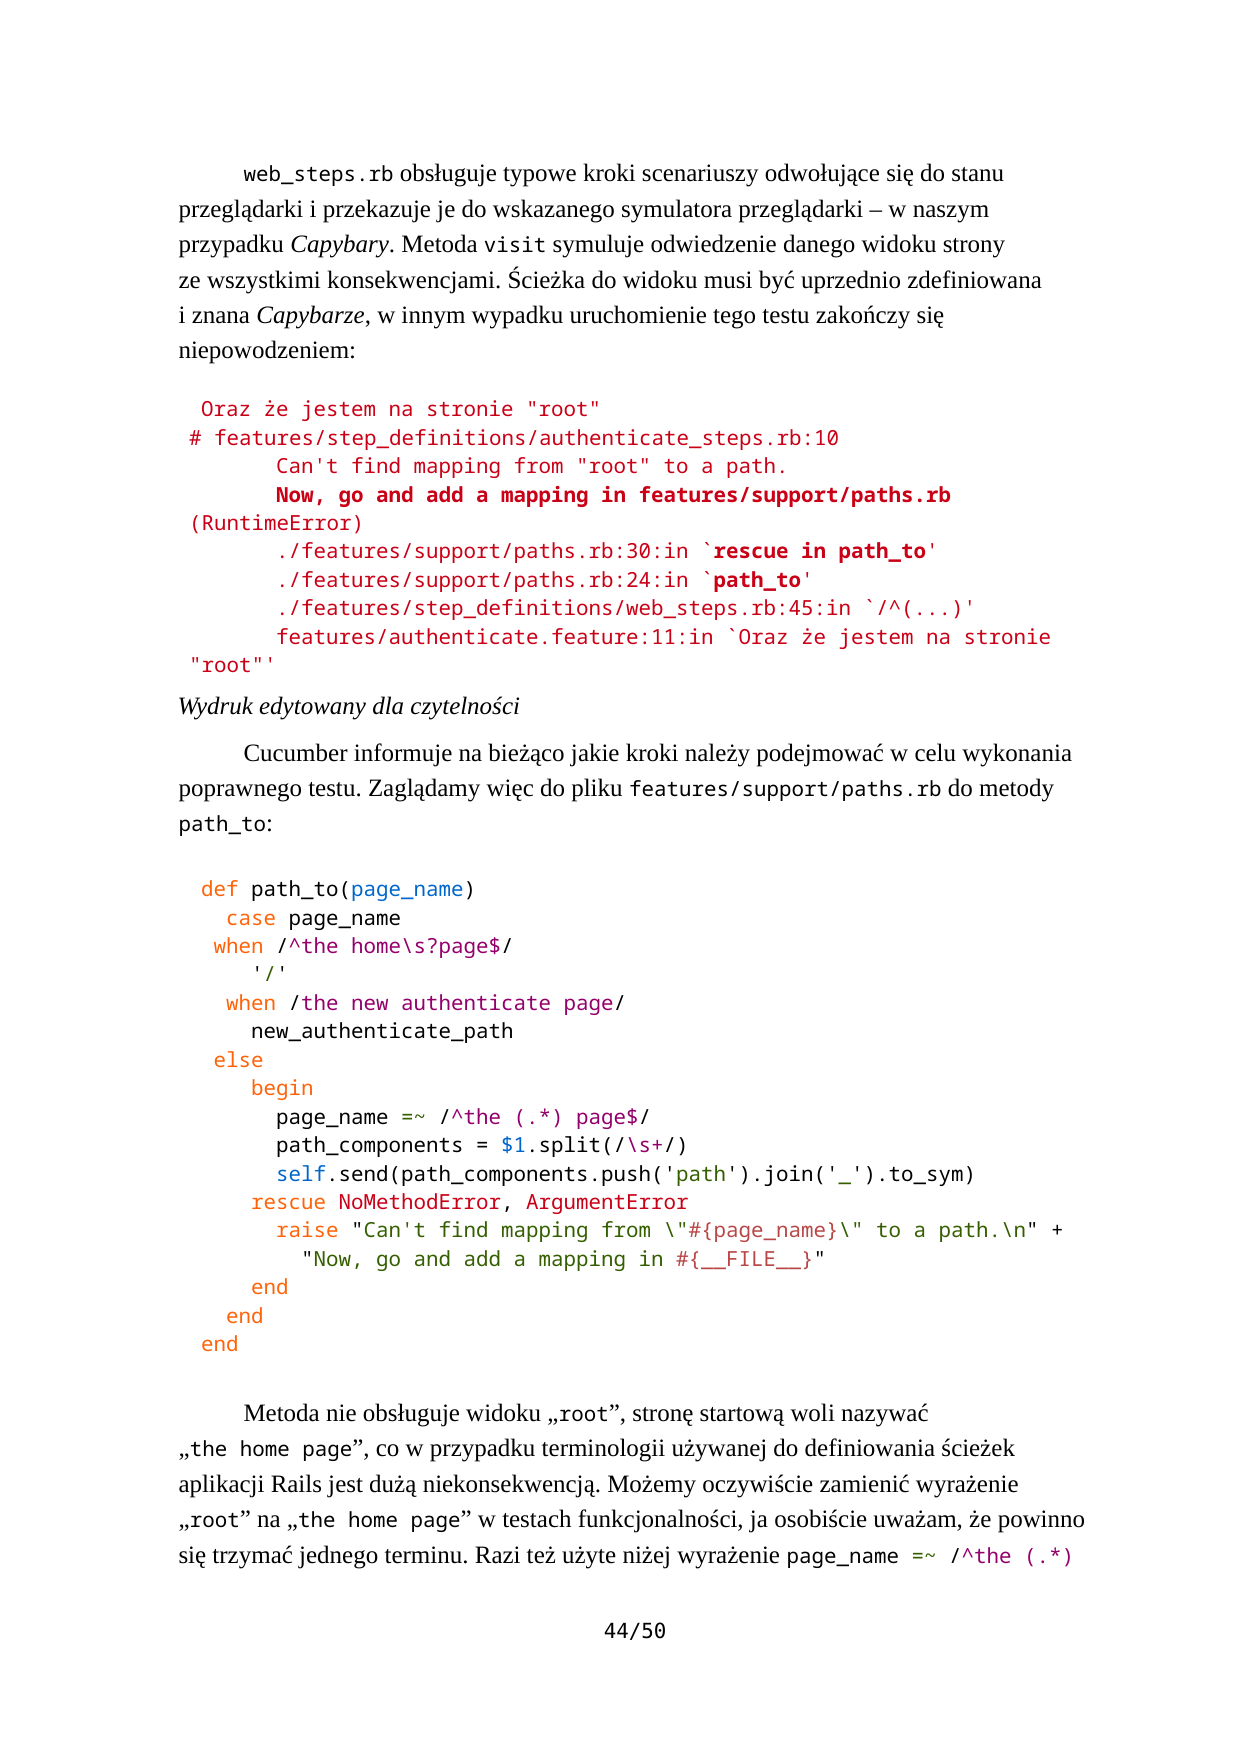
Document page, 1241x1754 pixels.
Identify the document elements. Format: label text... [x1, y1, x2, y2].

text end [189, 1329, 1093, 1358]
text rescue NoMethodError, ArgumentError [189, 1187, 1093, 1216]
text def path_to(page_name) [189, 874, 1093, 903]
text Cucumber informuje na bieżąco jakie kroki należy podejmować w celu wykonania poprawnego testu. Zaglądamy więc do pliku features/support/paths.rb do metody path_to: [178, 733, 1093, 839]
text Wydruk edytowany dla czytelności [177, 691, 1093, 720]
text raise "Can't find mapping from \"#{page_name}\" to a path.\n" + [189, 1216, 1093, 1244]
text case page_name [189, 903, 1093, 931]
text self.send(path_components.push('path').join('_').to_sym) [189, 1159, 1093, 1187]
text end [189, 1272, 1093, 1301]
text '/' [189, 959, 1093, 988]
table_header Oraz że jestem na stronie "root" # features/step_definitions/authenticate_steps.rb:10 Can't find mapping from "root" to a path. Now, go and add a mapping in features/support/paths.rb (RuntimeError) ./features/support/paths.rb:30:in `rescue in path_to' ./features/support/paths.rb:24:in `path_to' ./features/step_definitions/web_steps.rb:45:in `/^(...)' features/authenticate.feature:11:in `Oraz że jestem na stronie "root"' [177, 366, 1093, 679]
text "Now, go and add a mapping in #{__FILE__}" [189, 1244, 1093, 1272]
text end [189, 1301, 1093, 1329]
text page_name =~ /^the (.*) page$/ [189, 1102, 1093, 1130]
text Metoda nie obsługuje widoku „root”, stronę startową woli nazywać „the home page”, co w przypadku terminologii używanej do definiowania ścieżek aplikacji Rails jest dużą niekonsekwencją. Możemy oczywiście zamienić wyrażenie „root” na „the home page” w testach funkcjonalności, ja osobiście uważam, że powinno się trzymać jednego terminu. Razi też użyte niżej wyrażenie page_name =~ /^the (.*) [178, 1393, 1093, 1570]
text when /the new authenticate page/ [189, 988, 1093, 1016]
text web_steps.rb obsługuje typowe kroki scenariuszy odwołujące się do stanu przeglądarki i przekazuje je do wskazanego symulatora przeglądarki – w naszym przypadku Capybary. Metoda visit symuluje odwiedzenie danego widoku strony ze wszystkimi konsekwencjami. Ścieżka do widoku musi być uprzednio zdefiniowana i znana Capybarze, w innym wypadku uruchomienie tego testu zakończy się niepowodzeniem: [178, 153, 1093, 366]
text else [189, 1045, 1093, 1073]
text new_authenticate_path [189, 1016, 1093, 1045]
text when /^the home\s?page$/ [189, 931, 1093, 959]
text begin [189, 1073, 1093, 1102]
text path_components = $1.split(/\s+/) [189, 1130, 1093, 1159]
